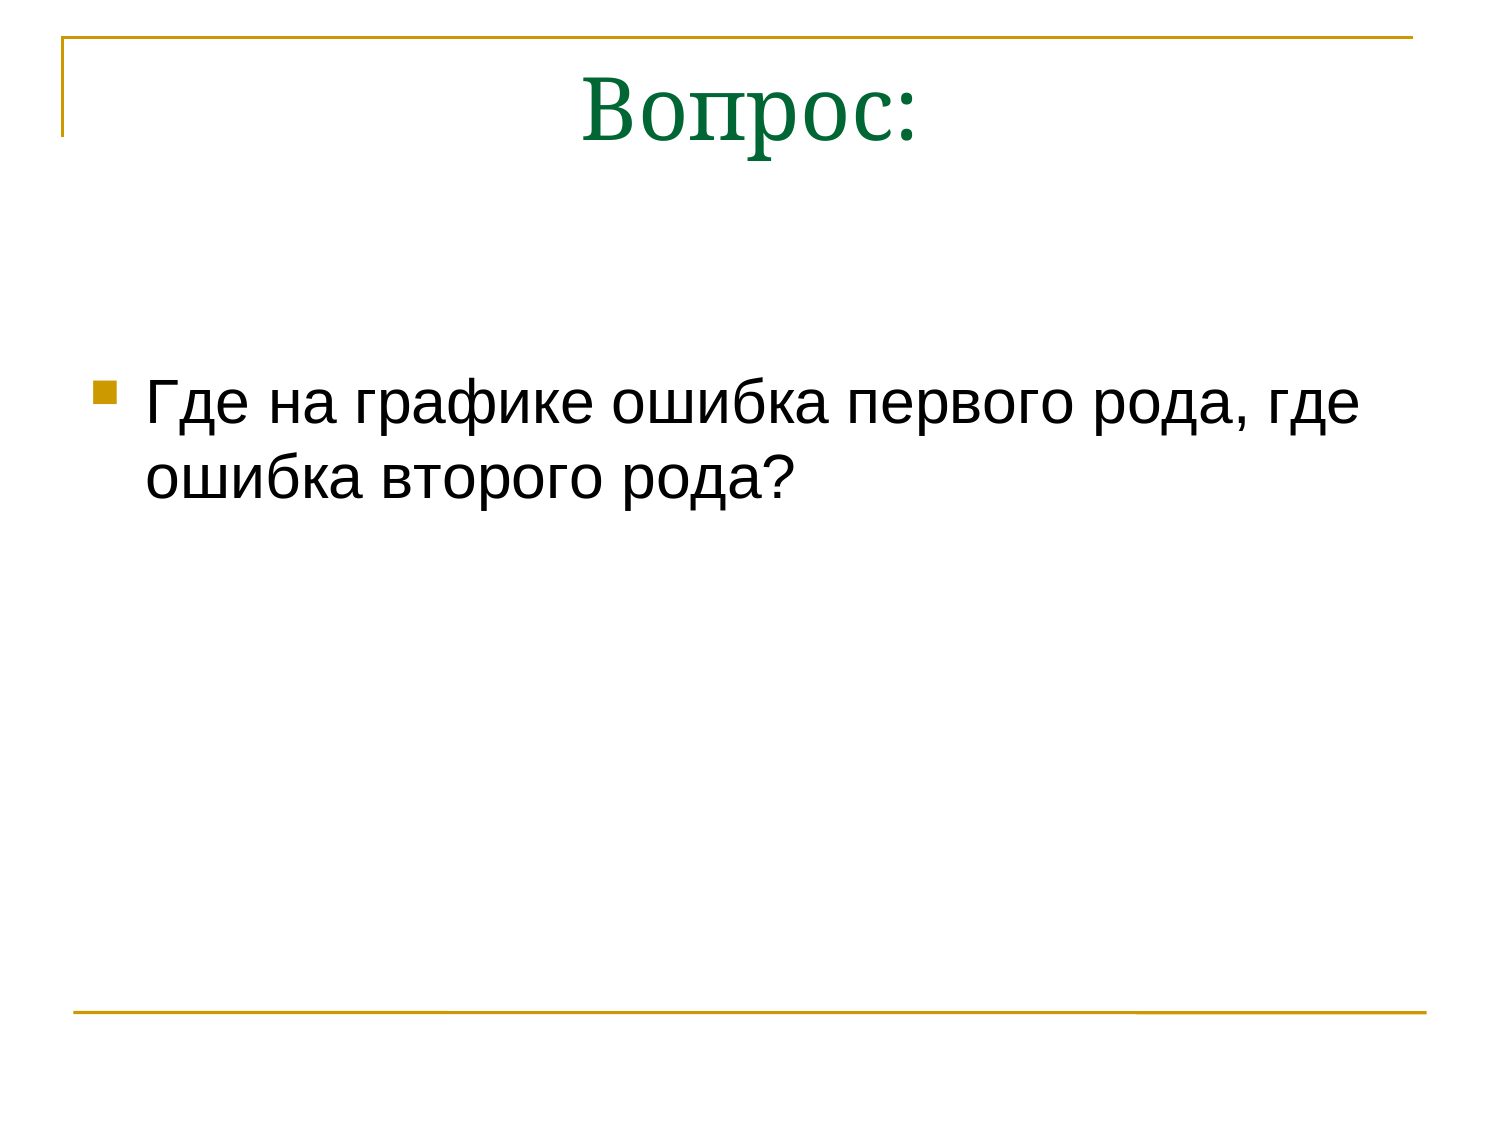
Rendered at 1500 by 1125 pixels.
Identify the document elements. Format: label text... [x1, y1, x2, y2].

list Где на графике ошибка первого рода, где ошибка второго рода? [75, 262, 1426, 1006]
title Вопрос: [75, 45, 1426, 233]
